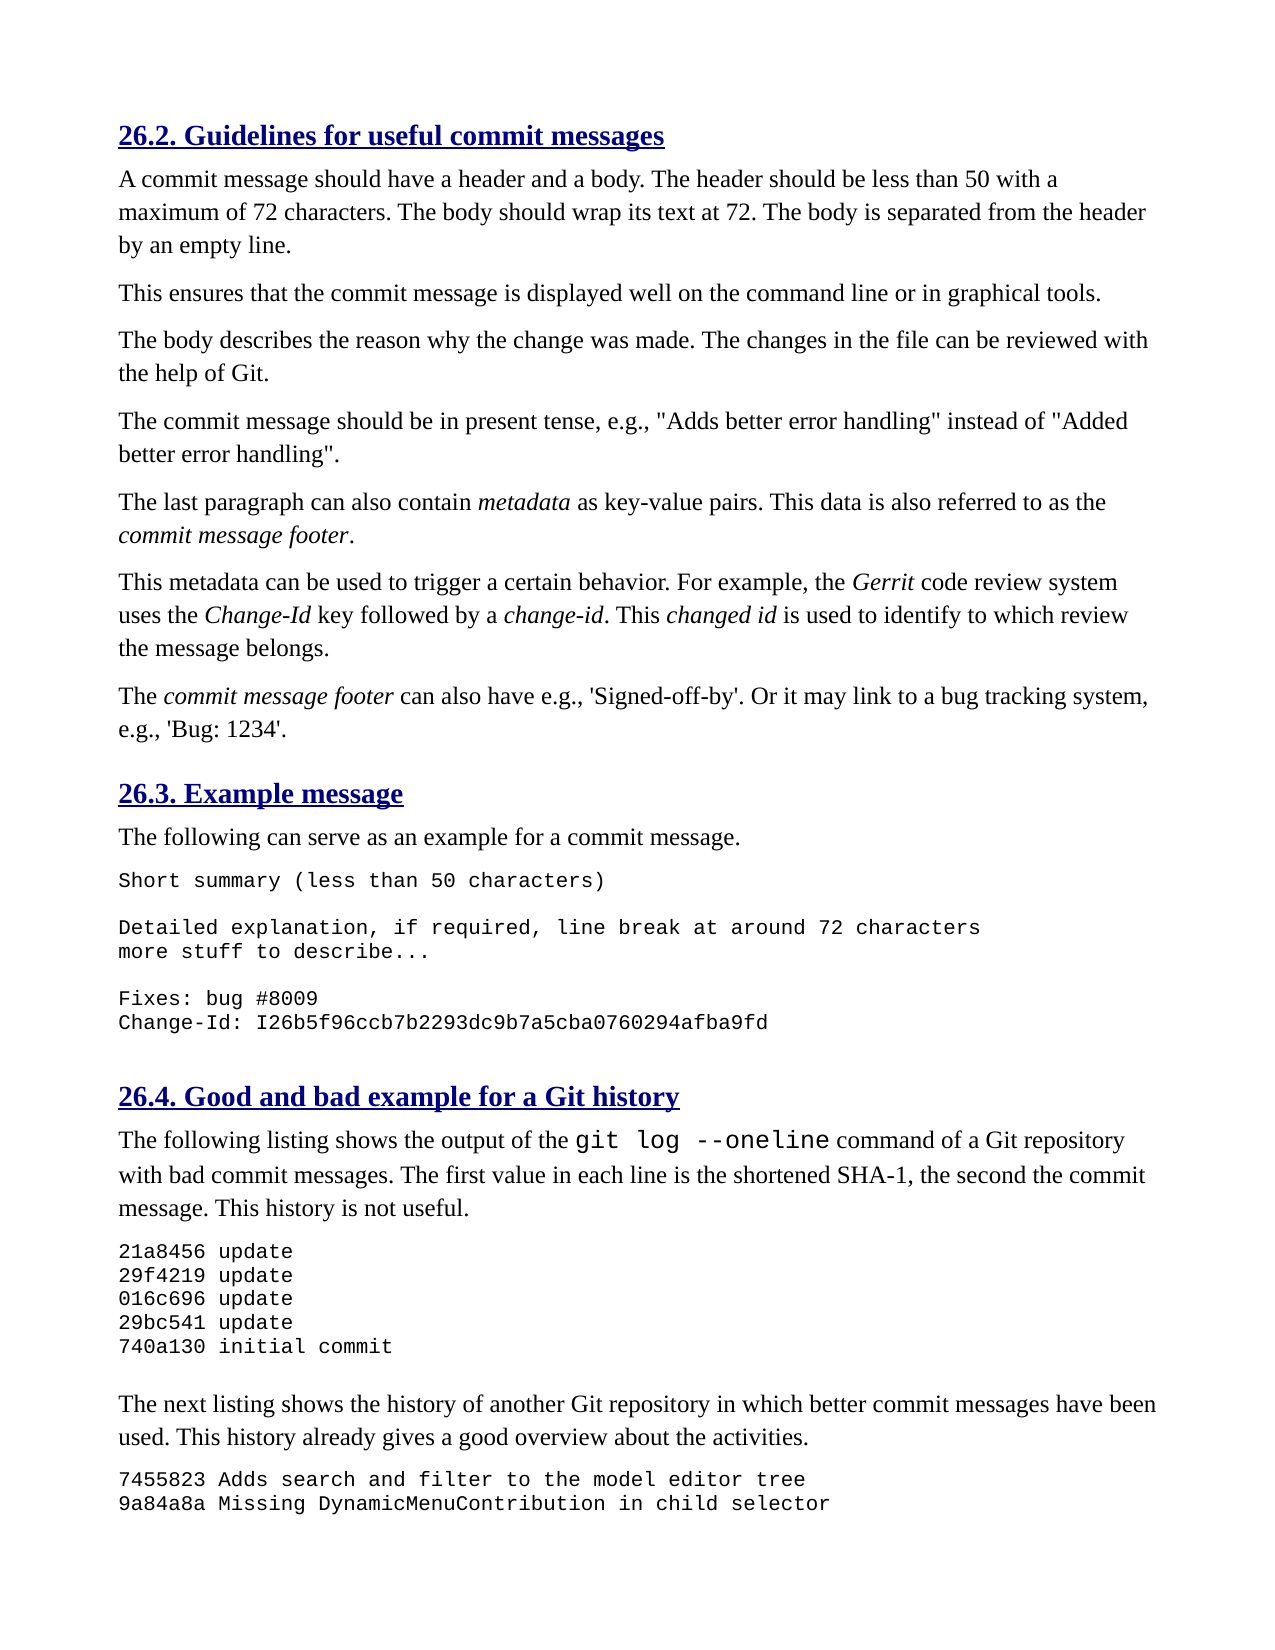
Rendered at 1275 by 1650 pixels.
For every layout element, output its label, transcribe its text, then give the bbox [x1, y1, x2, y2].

text A commit message should have a header and a body. The header should be less than 50 with a maximum of 72 characters. The body should wrap its text at 72. The body is separated from the header by an empty line. [118, 164, 1157, 259]
text The commit message should be in present tense, e.g., "Adds better error handling" instead of "Added better error handling". [118, 406, 1157, 468]
text This metadata can be used to trigger a certain behavior. For example, the Gerrit code review system uses the Change-Id key followed by a change-id. This changed id is used to identify to which review the message belongs. [118, 567, 1157, 662]
text 29f4219 update [118, 1265, 1157, 1288]
text The commit message footer can also have e.g., 'Signed-off-by'. Or it may link to a bug tracking system, e.g., 'Bug: 1234'. [118, 681, 1157, 743]
text Fixes: bug #8009 [118, 988, 1157, 1012]
text The body describes the reason why the change was made. The changes in the file can be reviewed with the help of Git. [118, 325, 1157, 387]
text This ensures that the commit message is displayed well on the command line or in graphical tools. [118, 278, 1157, 307]
text 740a130 initial commit [118, 1336, 1157, 1359]
text 7455823 Adds search and filter to the model editor tree [118, 1469, 1157, 1493]
text The last paragraph can also contain metadata as key-value pairs. This data is also referred to as the commit message footer. [118, 487, 1157, 548]
subtitle 26.2. Guidelines for useful commit messages [118, 118, 1157, 152]
subtitle 26.4. Good and bad example for a Git history [118, 1079, 1157, 1113]
text The following can serve as an example for a commit message. [118, 822, 1157, 851]
text The following listing shows the output of the git log --oneline command of a Git repository with bad commit messages. The first value in each line is the shortened SHA-1, the second the commit message. This history is not useful. [118, 1125, 1157, 1222]
text more stuff to describe... [118, 941, 1157, 964]
text 9a84a8a Missing DynamicMenuContribution in child selector [118, 1493, 1157, 1517]
text 016c696 update [118, 1288, 1157, 1312]
text Detailed explanation, if required, line break at around 72 characters [118, 917, 1157, 941]
subtitle 26.3. Example message [118, 776, 1157, 810]
text Change-Id: I26b5f96ccb7b2293dc9b7a5cba0760294afba9fd [118, 1012, 1157, 1035]
text The next listing shows the history of another Git repository in which better commit messages have been used. This history already gives a good overview about the activities. [118, 1389, 1157, 1451]
text Short summary (less than 50 characters) [118, 870, 1157, 893]
text 29bc541 update [118, 1312, 1157, 1336]
text 21a8456 update [118, 1241, 1157, 1265]
